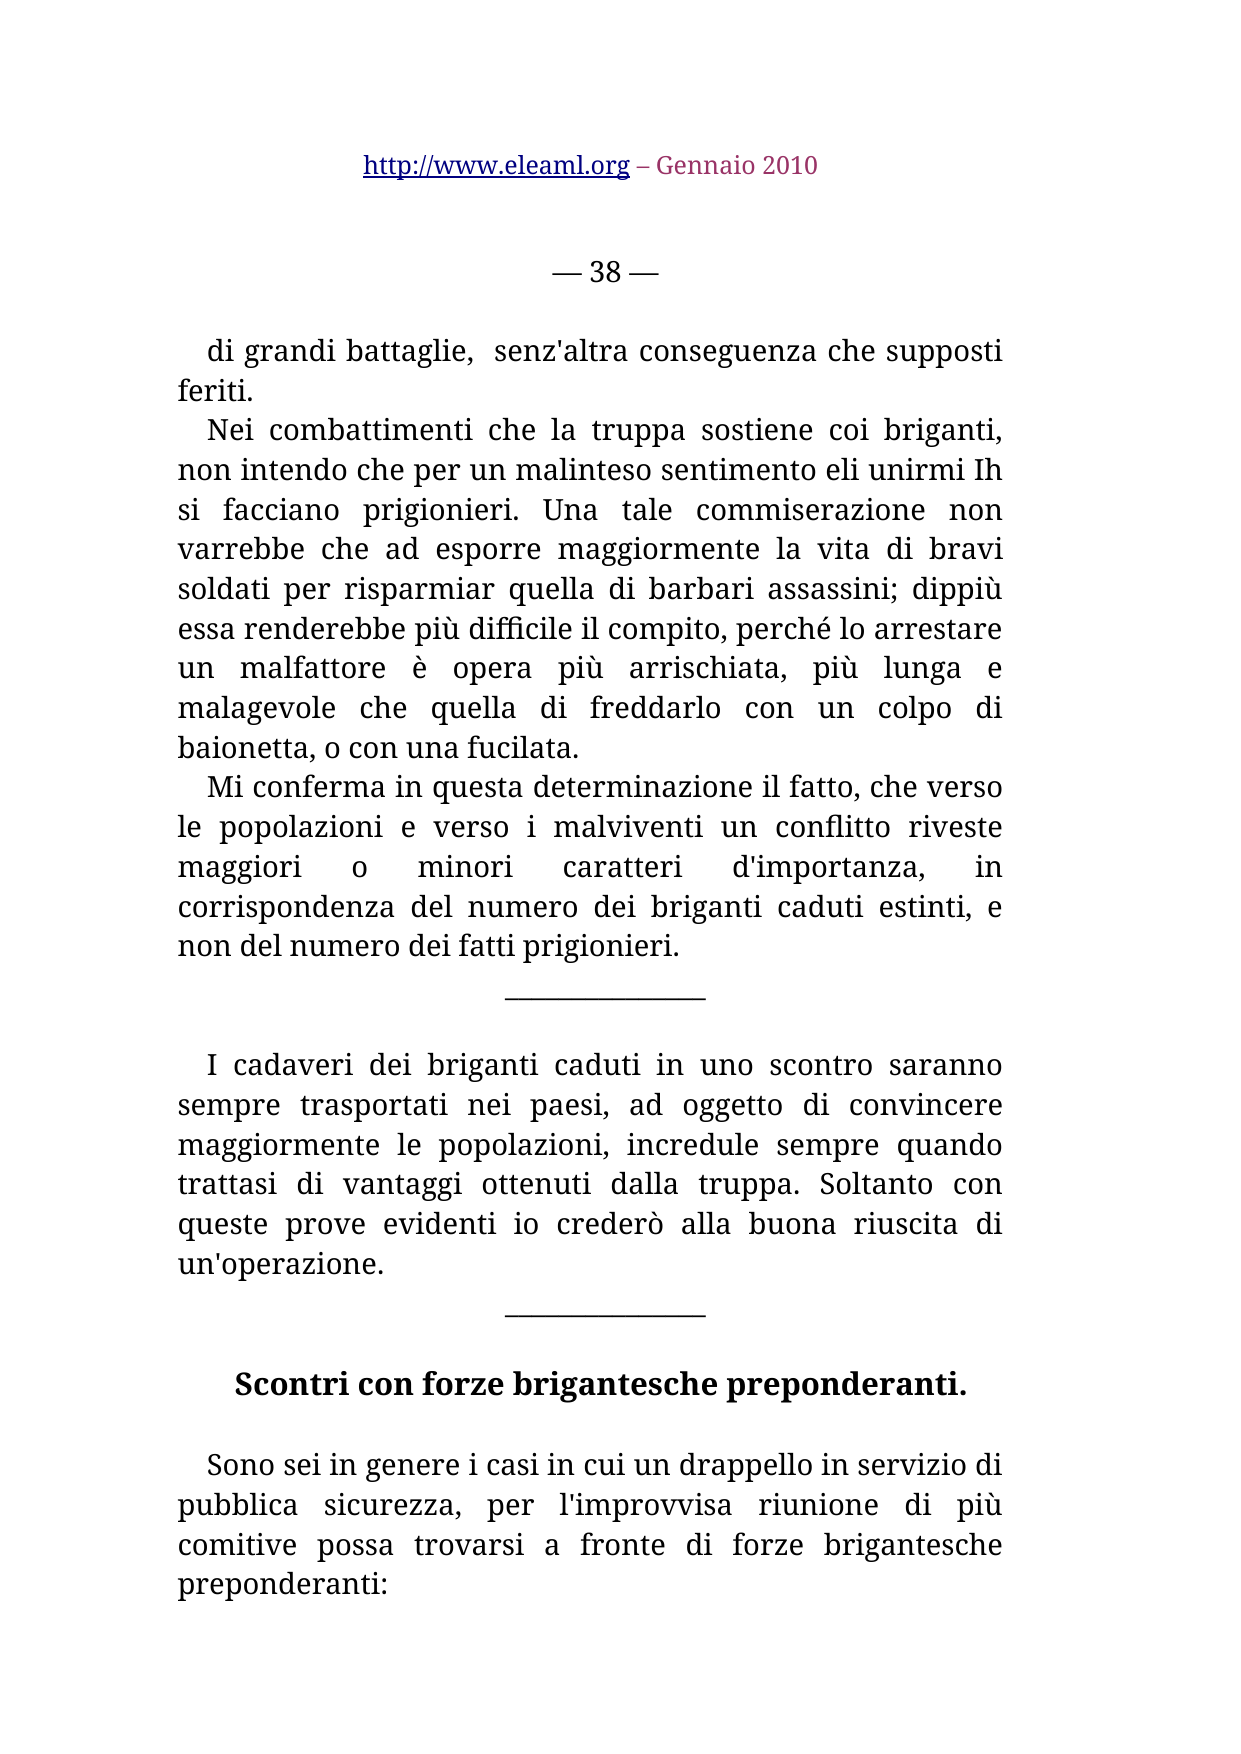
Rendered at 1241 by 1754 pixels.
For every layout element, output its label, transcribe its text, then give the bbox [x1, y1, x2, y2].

text _______________ [177, 1283, 1004, 1322]
text Scontri con forze brigantesche preponderanti. [177, 1362, 1004, 1405]
text Nei combattimenti che la truppa sostiene coi briganti, non intendo che per un malinteso sentimento eli unirmi Ih si facciano prigionieri. Una tale commiserazione non varrebbe che ad esporre maggiormente la vita di bravi soldati per risparmiar quella di barbari assassini; dippiù essa renderebbe più difficile il compito, perché lo arrestare un malfattore è opera più arrischiata, più lunga e malagevole che quella di freddarlo con un colpo di baionetta, o con una fucilata. [177, 409, 1004, 767]
text I cadaveri dei briganti caduti in uno scontro saranno sempre trasportati nei paesi, ad oggetto di convincere maggiormente le popolazioni, incredule sempre quando trattasi di vantaggi ottenuti dalla truppa. Soltanto con queste prove evidenti io crederò alla buona riuscita di un'operazione. [177, 1044, 1004, 1283]
text _______________ [177, 965, 1004, 1005]
text di grandi battaglie, senz'altra conseguenza che supposti feriti. [177, 330, 1004, 409]
text Mi conferma in questa determinazione il fatto, che verso le popolazioni e verso i malviventi un conflitto riveste maggiori o minori caratteri d'importanza, in corrispondenza del numero dei briganti caduti estinti, e non del numero dei fatti prigionieri. [177, 767, 1004, 965]
text — 38 — [177, 251, 1004, 291]
text Sono sei in genere i casi in cui un drappello in servizio di pubblica sicurezza, per l'improvvisa riunione di più comitive possa trovarsi a fronte di forze brigantesche preponderanti: [177, 1444, 1004, 1603]
